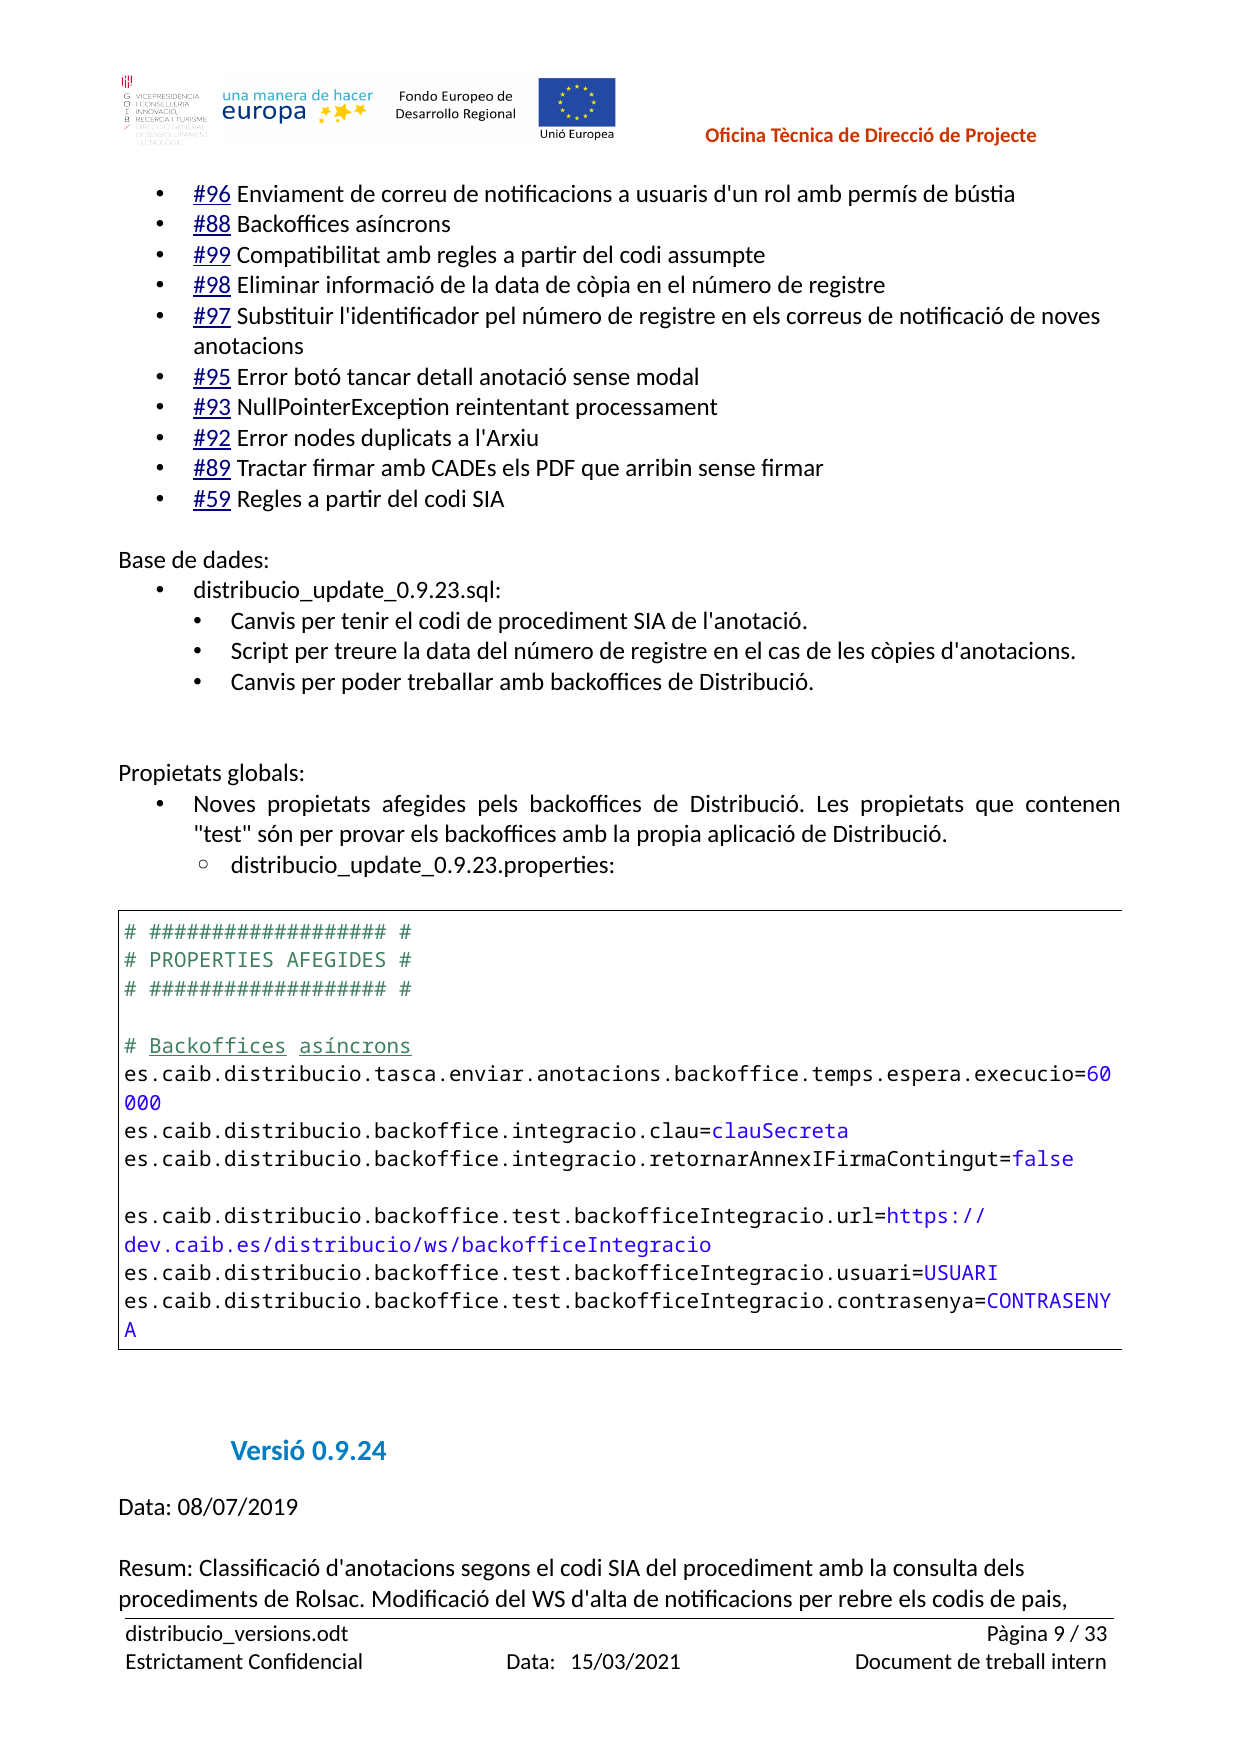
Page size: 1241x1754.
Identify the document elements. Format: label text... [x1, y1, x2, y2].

list #96 Enviament de correu de notificacions a usuaris d'un rol amb permís de bústia [156, 178, 1122, 208]
list #95 Error botó tancar detall anotació sense modal [156, 361, 1122, 391]
list Script per treure la data del número de registre en el cas de les còpies d'anotacions. [193, 636, 1122, 666]
list #98 Eliminar informació de la data de còpia en el número de registre [156, 269, 1122, 300]
list Canvis per tenir el codi de procediment SIA de l'anotació. [193, 605, 1122, 636]
list distribucio_update_0.9.23.properties: [193, 849, 1122, 880]
text Base de dades: [118, 544, 1122, 574]
picture [118, 73, 213, 147]
text Propietats globals: [118, 758, 1122, 788]
subtitle Versió 0.9.24 [153, 1432, 1122, 1468]
list #59 Regles a partir del codi SIA [156, 483, 1122, 513]
list #92 Error nodes duplicats a l'Arxiu [156, 422, 1122, 452]
list #88 Backoffices asíncrons [156, 208, 1122, 239]
list distribucio_update_0.9.23.sql: [156, 574, 1122, 605]
table_header # ################### # # PROPERTIES AFEGIDES # # ################### # # Backoffices asíncrons es.caib.distribucio.tasca.enviar.anotacions.backoffice.temps.espera.execucio=60000 es.caib.distribucio.backoffice.integracio.clau=clauSecreta es.caib.distribucio.backoffice.integracio.retornarAnnexIFirmaContingut=false es.caib.distribucio.backoffice.test.backofficeIntegracio.url=https://dev.caib.es/distribucio/ws/backofficeIntegracio es.caib.distribucio.backoffice.test.backofficeIntegracio.usuari=USUARI es.caib.distribucio.backoffice.test.backofficeIntegracio.contrasenya=CONTRASENYA [119, 911, 1122, 1349]
list #93 NullPointerException reintentant processament [156, 391, 1122, 422]
list #89 Tractar firmar amb CADEs els PDF que arribin sense firmar [156, 452, 1122, 483]
list Noves propietats afegides pels backoffices de Distribució. Les propietats que contenen "test" són per provar els backoffices amb la propia aplicació de Distribució. [156, 788, 1122, 849]
text Resum: Classificació d'anotacions segons el codi SIA del procediment amb la consulta dels procediments de Rolsac. Modificació del WS d'alta de notificacions per rebre els codis de pais, [118, 1552, 1122, 1613]
list #99 Compatibilitat amb regles a partir del codi assumpte [156, 239, 1122, 269]
picture [219, 73, 621, 147]
list #97 Substituir l'identificador pel número de registre en els correus de notificació de noves anotacions [156, 300, 1122, 361]
text Data: 08/07/2019 [118, 1491, 1122, 1522]
list Canvis per poder treballar amb backoffices de Distribució. [193, 666, 1122, 697]
